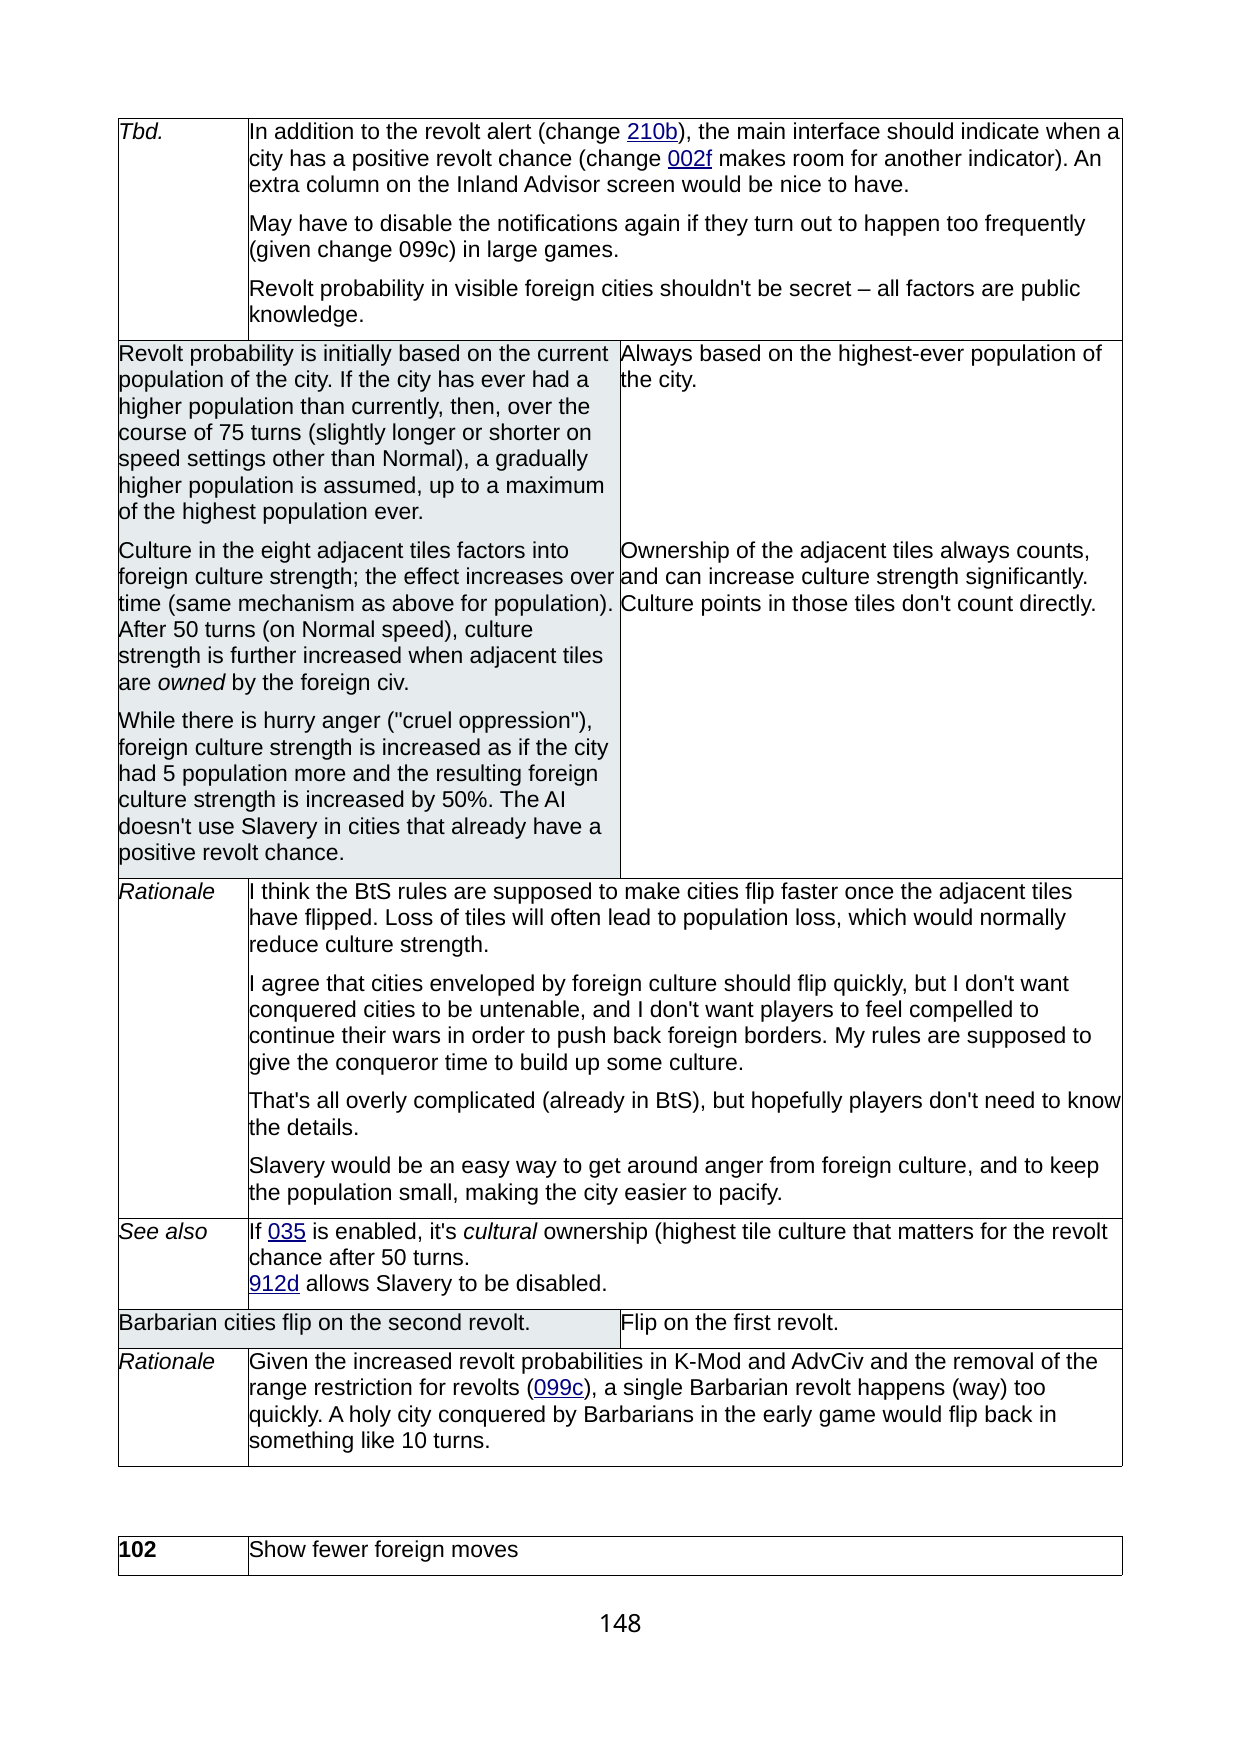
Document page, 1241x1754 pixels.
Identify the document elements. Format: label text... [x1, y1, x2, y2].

table_cell Flip on the first revolt. [621, 1310, 1122, 1348]
table_cell I think the BtS rules are supposed to make cities flip faster once the adjacent tiles have flipped. Loss of tiles will often lead to population loss, which would normally reduce culture strength. I agree that cities enveloped by foreign culture should flip quickly, but I don't want conquered cities to be untenable, and I don't want players to feel compelled to continue their wars in order to push back foreign borders. My rules are supposed to give the conqueror time to build up some culture. That's all overly complicated (already in BtS), but hopefully players don't need to know the details. Slavery would be an easy way to get around anger from foreign culture, and to keep the population small, making the city easier to pacify. [249, 879, 1122, 1217]
table_cell Barbarian cities flip on the second revolt. [119, 1310, 620, 1348]
table_cell Rationale [119, 879, 248, 1217]
table_header Show fewer foreign moves [249, 1537, 1122, 1575]
table_cell Given the increased revolt probabilities in K-Mod and AdvCiv and the removal of the range restriction for revolts (099c), a single Barbarian revolt happens (way) too quickly. A holy city conquered by Barbarians in the early game would flip back in something like 10 turns. [249, 1349, 1122, 1466]
table_cell If 035 is enabled, it's cultural ownership (highest tile culture that matters for the revolt chance after 50 turns. 912d allows Slavery to be disabled. [249, 1219, 1122, 1309]
table_cell Rationale [119, 1349, 248, 1466]
table_header 102 [119, 1537, 248, 1575]
table_cell See also [119, 1219, 248, 1309]
table_cell Always based on the highest-ever population of the city. Ownership of the adjacent tiles always counts, and can increase culture strength significantly. Culture points in those tiles don't count directly. [621, 341, 1122, 878]
table_cell In addition to the revolt alert (change 210b), the main interface should indicate when a city has a positive revolt chance (change 002f makes room for another indicator). An extra column on the Inland Advisor screen would be nice to have. May have to disable the notifications again if they turn out to happen too frequently (given change 099c) in large games. Revolt probability in visible foreign cities shouldn't be secret – all factors are public knowledge. [249, 119, 1122, 340]
table_cell Revolt probability is initially based on the current population of the city. If the city has ever had a higher population than currently, then, over the course of 75 turns (slightly longer or shorter on speed settings other than Normal), a gradually higher population is assumed, up to a maximum of the highest population ever. Culture in the eight adjacent tiles factors into foreign culture strength; the effect increases over time (same mechanism as above for population). After 50 turns (on Normal speed), culture strength is further increased when adjacent tiles are owned by the foreign civ. While there is hurry anger ("cruel oppression"), foreign culture strength is increased as if the city had 5 population more and the resulting foreign culture strength is increased by 50%. The AI doesn't use Slavery in cities that already have a positive revolt chance. [119, 341, 620, 878]
table_cell Tbd. [119, 119, 248, 340]
